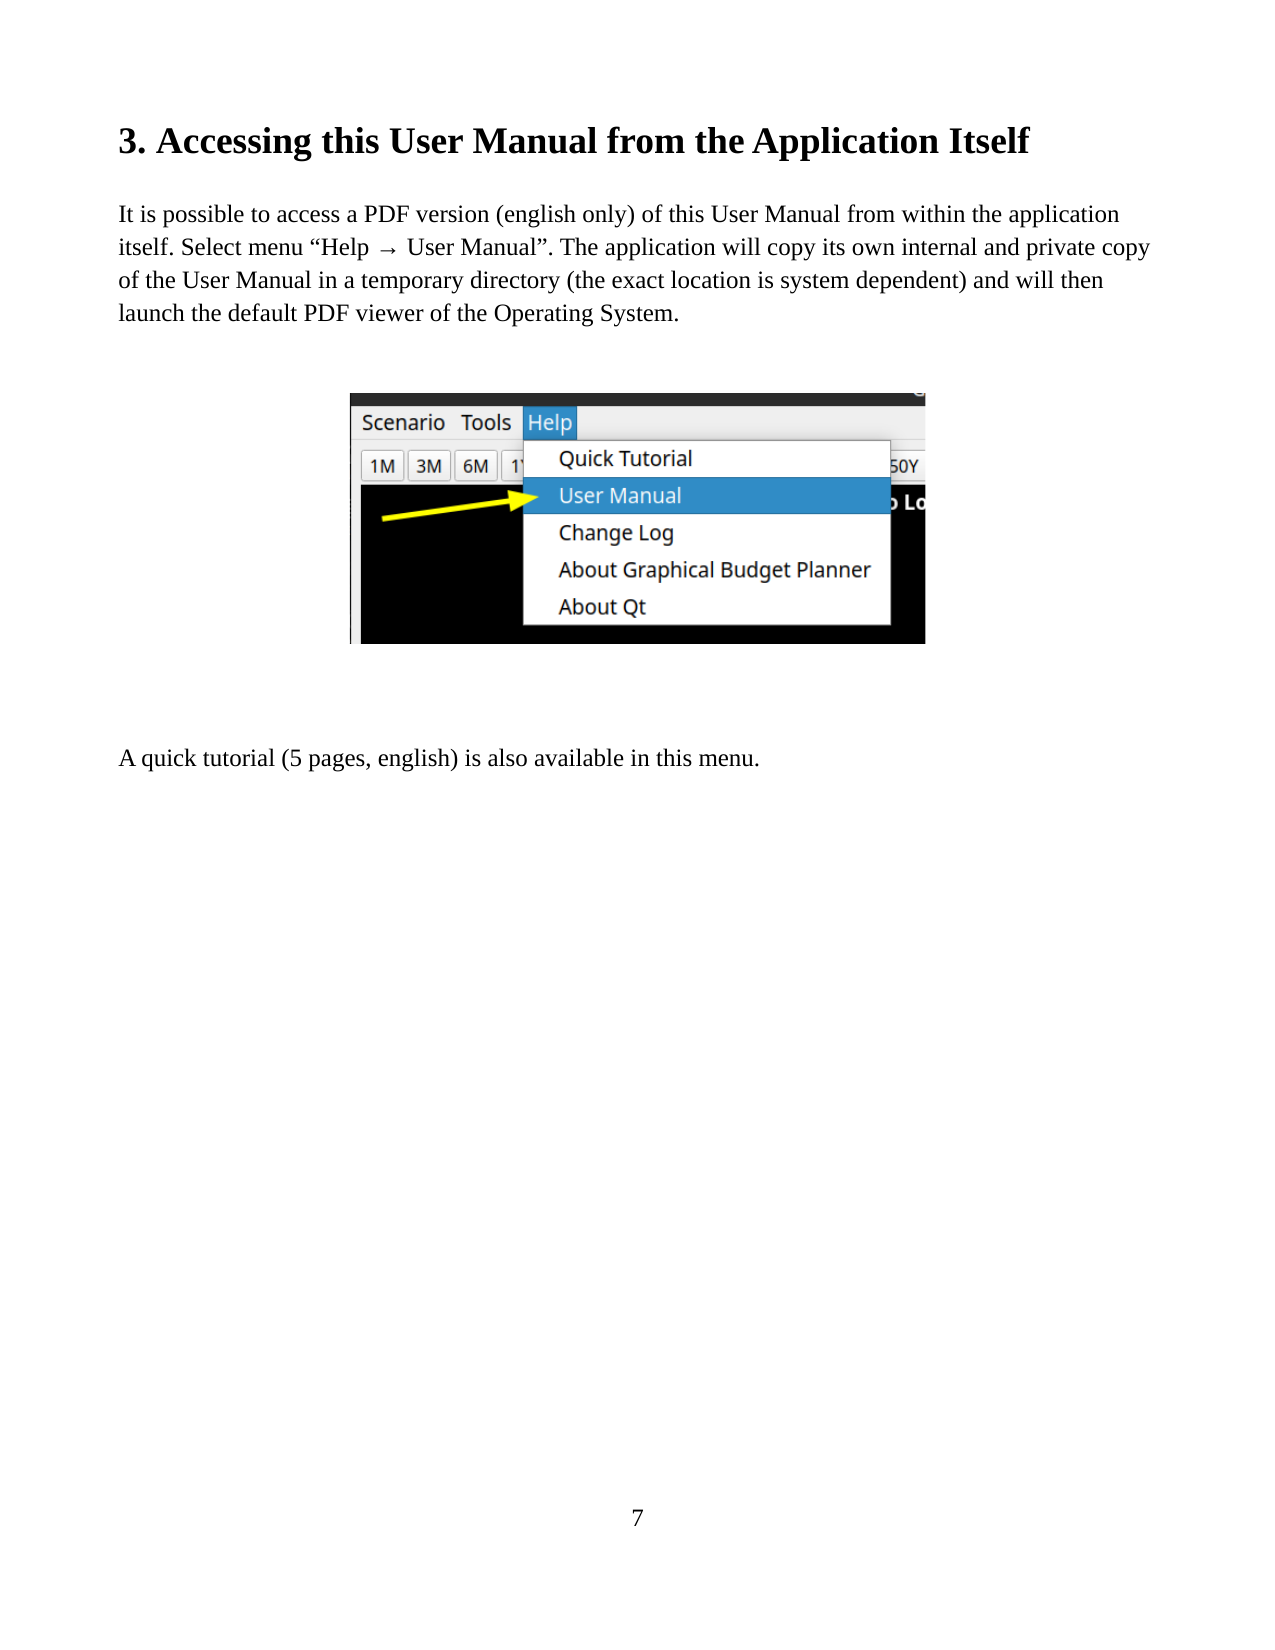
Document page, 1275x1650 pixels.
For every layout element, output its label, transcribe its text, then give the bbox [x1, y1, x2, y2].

text A quick tutorial (5 pages, english) is also available in this menu. [118, 743, 1157, 772]
subtitle Accessing this User Manual from the Application Itself [118, 118, 1157, 161]
picture [349, 393, 926, 644]
text It is possible to access a PDF version (english only) of this User Manual from within the application itself. Select menu “Help → User Manual”. The application will copy its own internal and private copy of the User Manual in a temporary directory (the exact location is system dependent) and will then launch the default PDF viewer of the Operating System. [118, 199, 1157, 327]
